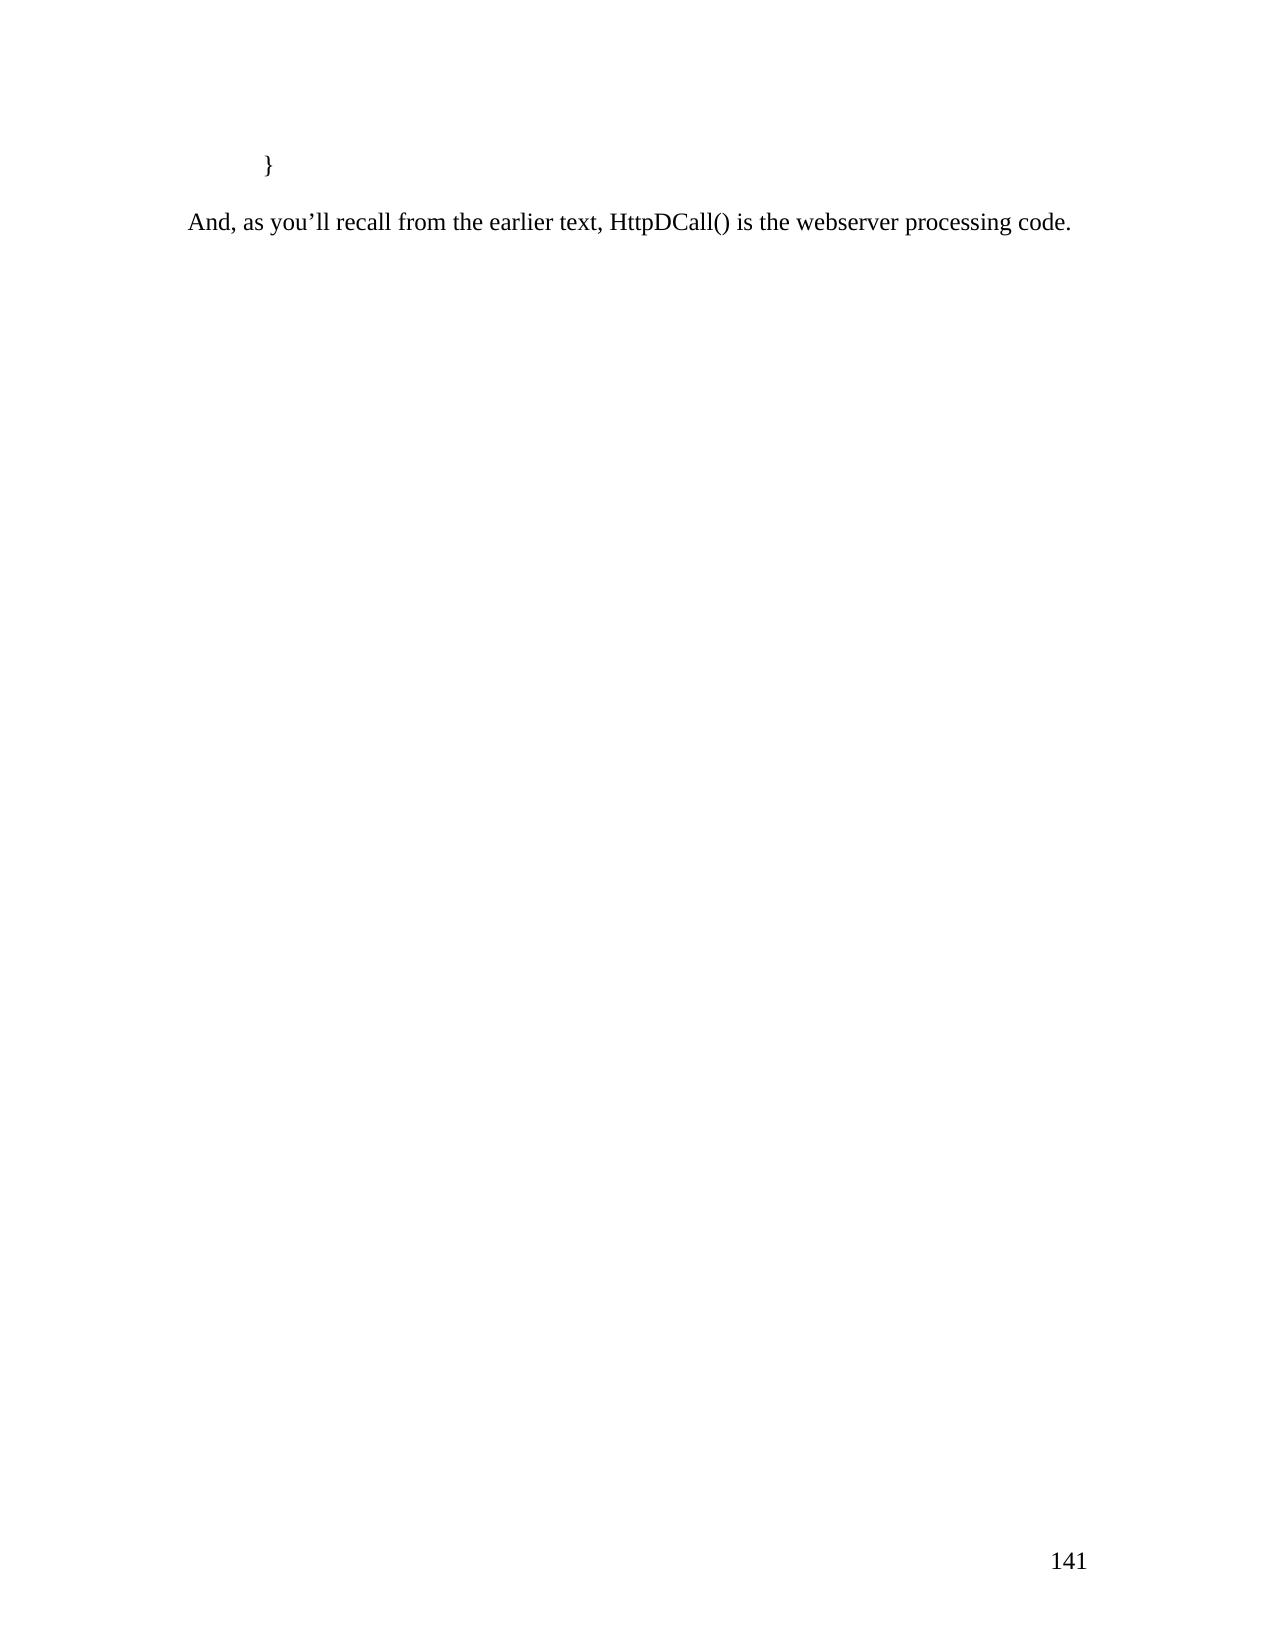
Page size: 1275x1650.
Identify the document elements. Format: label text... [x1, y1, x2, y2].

text } [262, 150, 1087, 179]
text And, as you’ll recall from the earlier text, HttpDCall() is the webserver processing code. [187, 207, 1087, 236]
